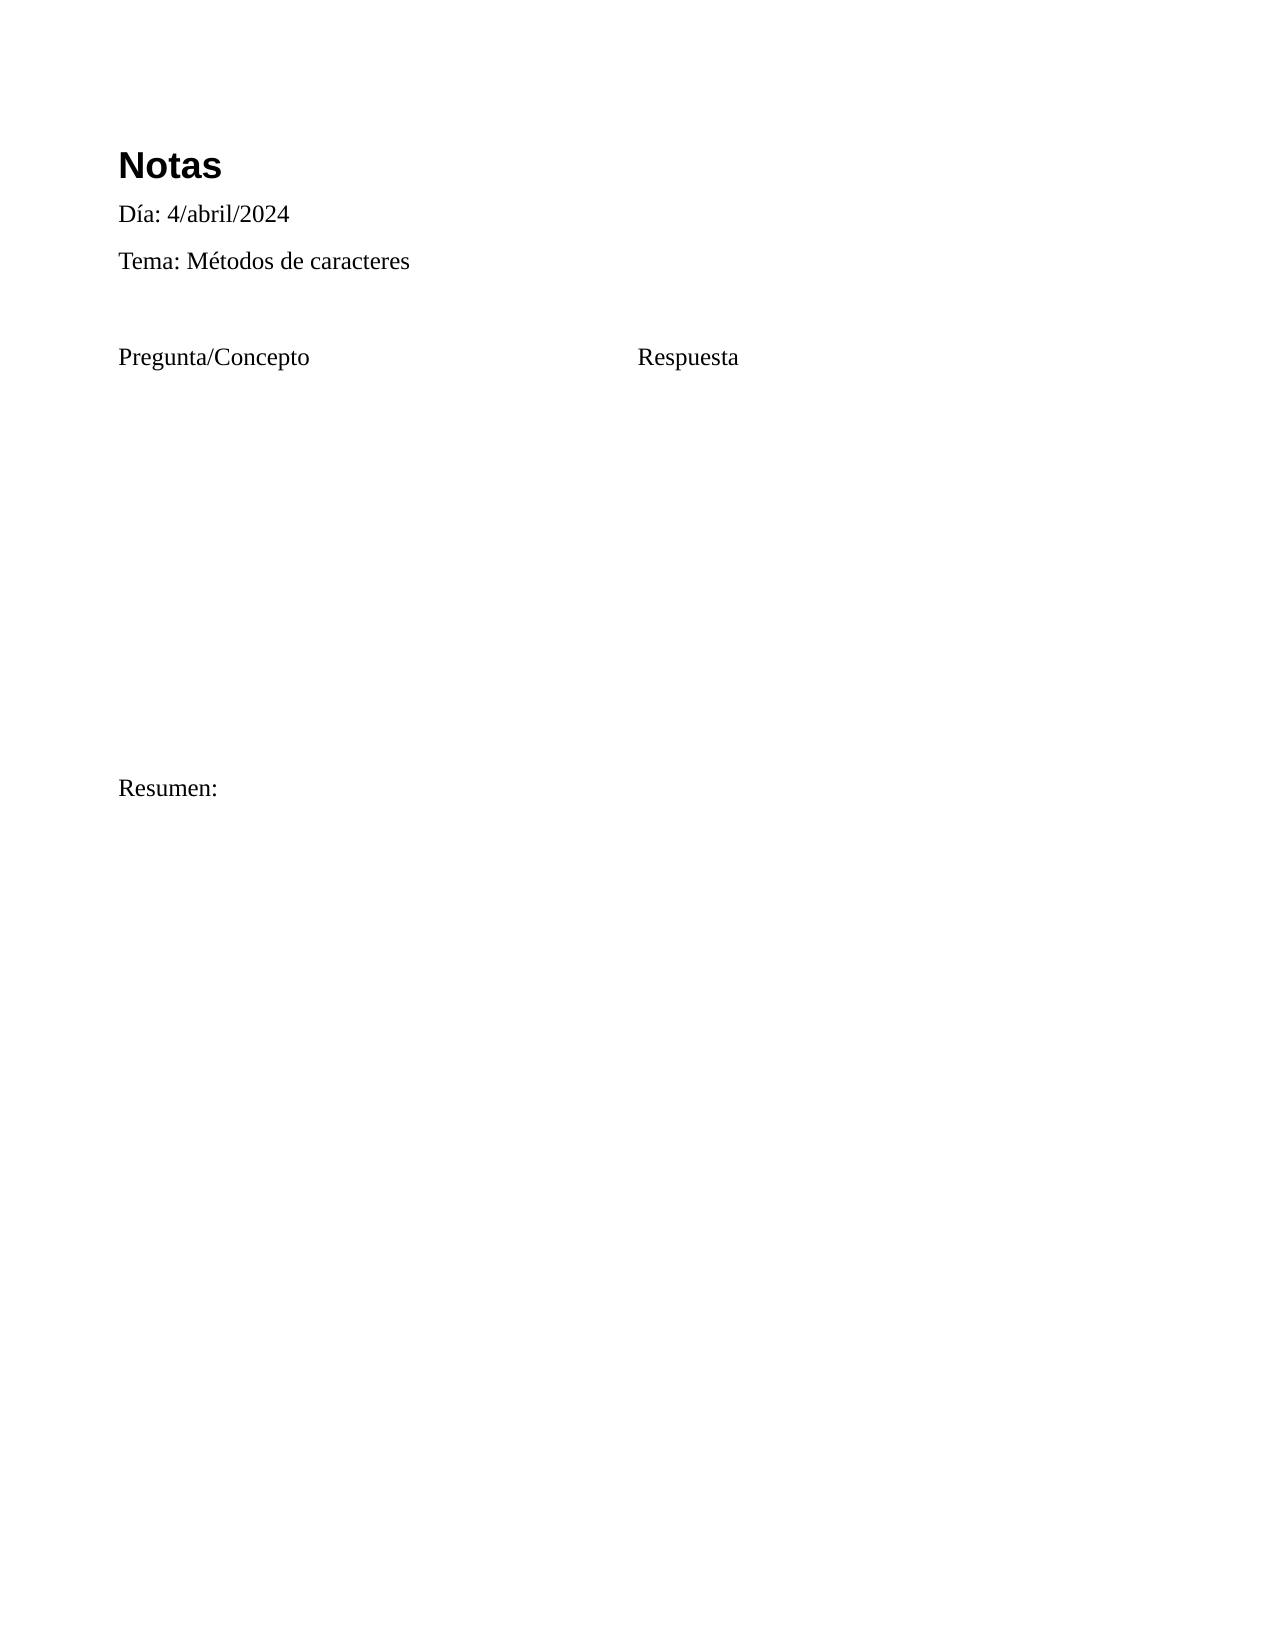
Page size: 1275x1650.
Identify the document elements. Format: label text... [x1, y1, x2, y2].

table_header Pregunta/Concepto [118, 342, 637, 370]
table_cell [638, 658, 1157, 687]
table_cell [638, 543, 1157, 572]
table_cell [638, 428, 1157, 457]
table_cell [638, 514, 1157, 543]
table_cell [638, 457, 1157, 485]
table_cell [118, 514, 637, 543]
text Tema: Métodos de caracteres [118, 246, 1157, 275]
table_cell [638, 485, 1157, 514]
table_cell [638, 744, 1157, 773]
table_cell [118, 485, 637, 514]
table_cell [638, 687, 1157, 715]
table_header Respuesta [638, 342, 1157, 370]
table_cell [118, 600, 637, 629]
table_cell [118, 744, 637, 773]
table_cell [118, 572, 637, 600]
table_cell [638, 715, 1157, 744]
table_cell [118, 457, 637, 485]
text Día: 4/abril/2024 [118, 199, 1157, 227]
table_cell [118, 543, 637, 572]
table_cell [118, 658, 637, 687]
table_cell [118, 428, 637, 457]
table_cell [638, 370, 1157, 399]
table_cell [118, 687, 637, 715]
table_cell [638, 572, 1157, 600]
table_cell [118, 370, 637, 399]
table_cell [118, 715, 637, 744]
subtitle Notas [118, 143, 1157, 186]
table_cell [118, 629, 637, 658]
table_cell [638, 399, 1157, 428]
table_cell [638, 629, 1157, 658]
table_cell [638, 600, 1157, 629]
text Resumen: [118, 773, 1157, 802]
table_cell [118, 399, 637, 428]
